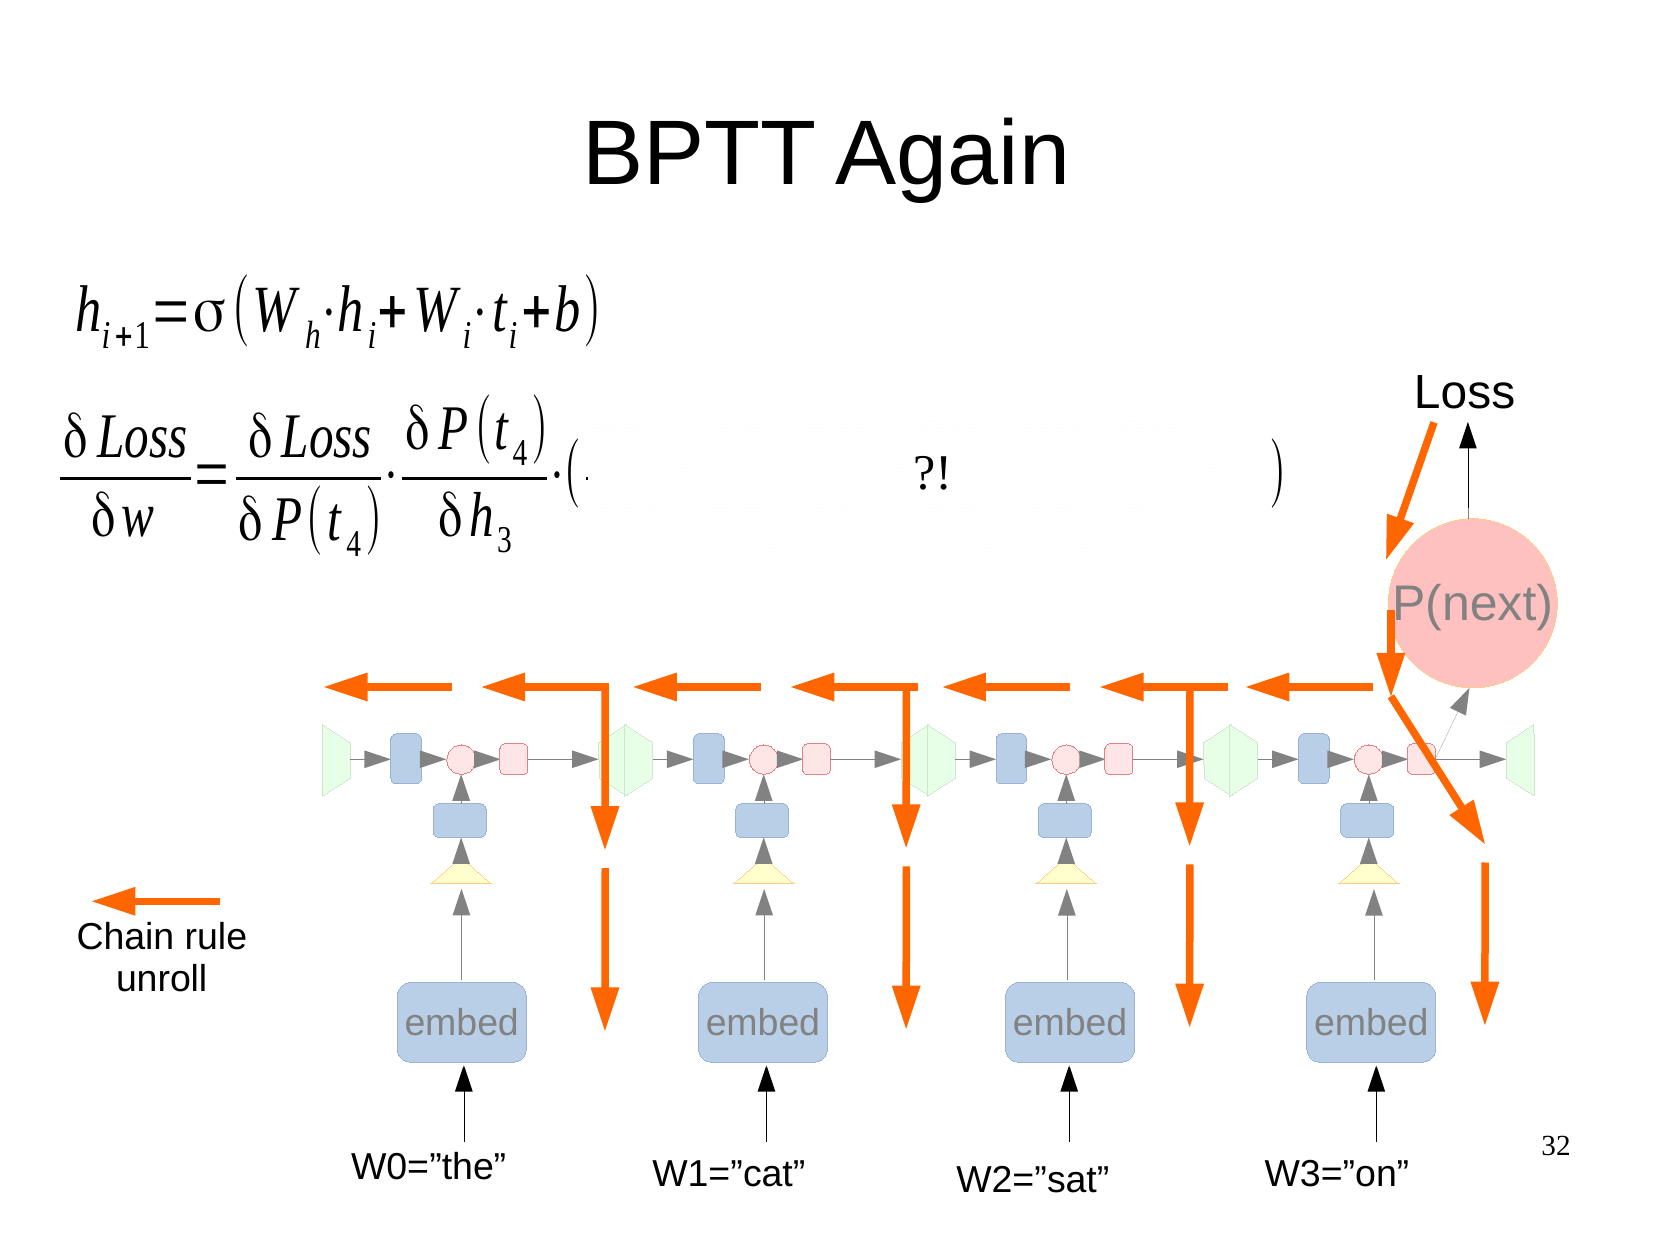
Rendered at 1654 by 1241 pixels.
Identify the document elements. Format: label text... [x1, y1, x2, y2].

text_box W2=”sat” [941, 1150, 1168, 1208]
text_box W0=”the” [336, 1138, 546, 1196]
text_box W3=”on” [1249, 1144, 1464, 1202]
chart [1270, 389, 1299, 564]
title BPTT Again [82, 49, 1571, 257]
text_box Chain rule unroll [61, 908, 262, 1007]
text_box ?! [898, 445, 968, 502]
text_box Loss [1399, 357, 1531, 447]
chart [45, 389, 588, 564]
text_box W1=”cat” [637, 1144, 847, 1202]
picture [160, 384, 1592, 1067]
chart [62, 269, 616, 356]
